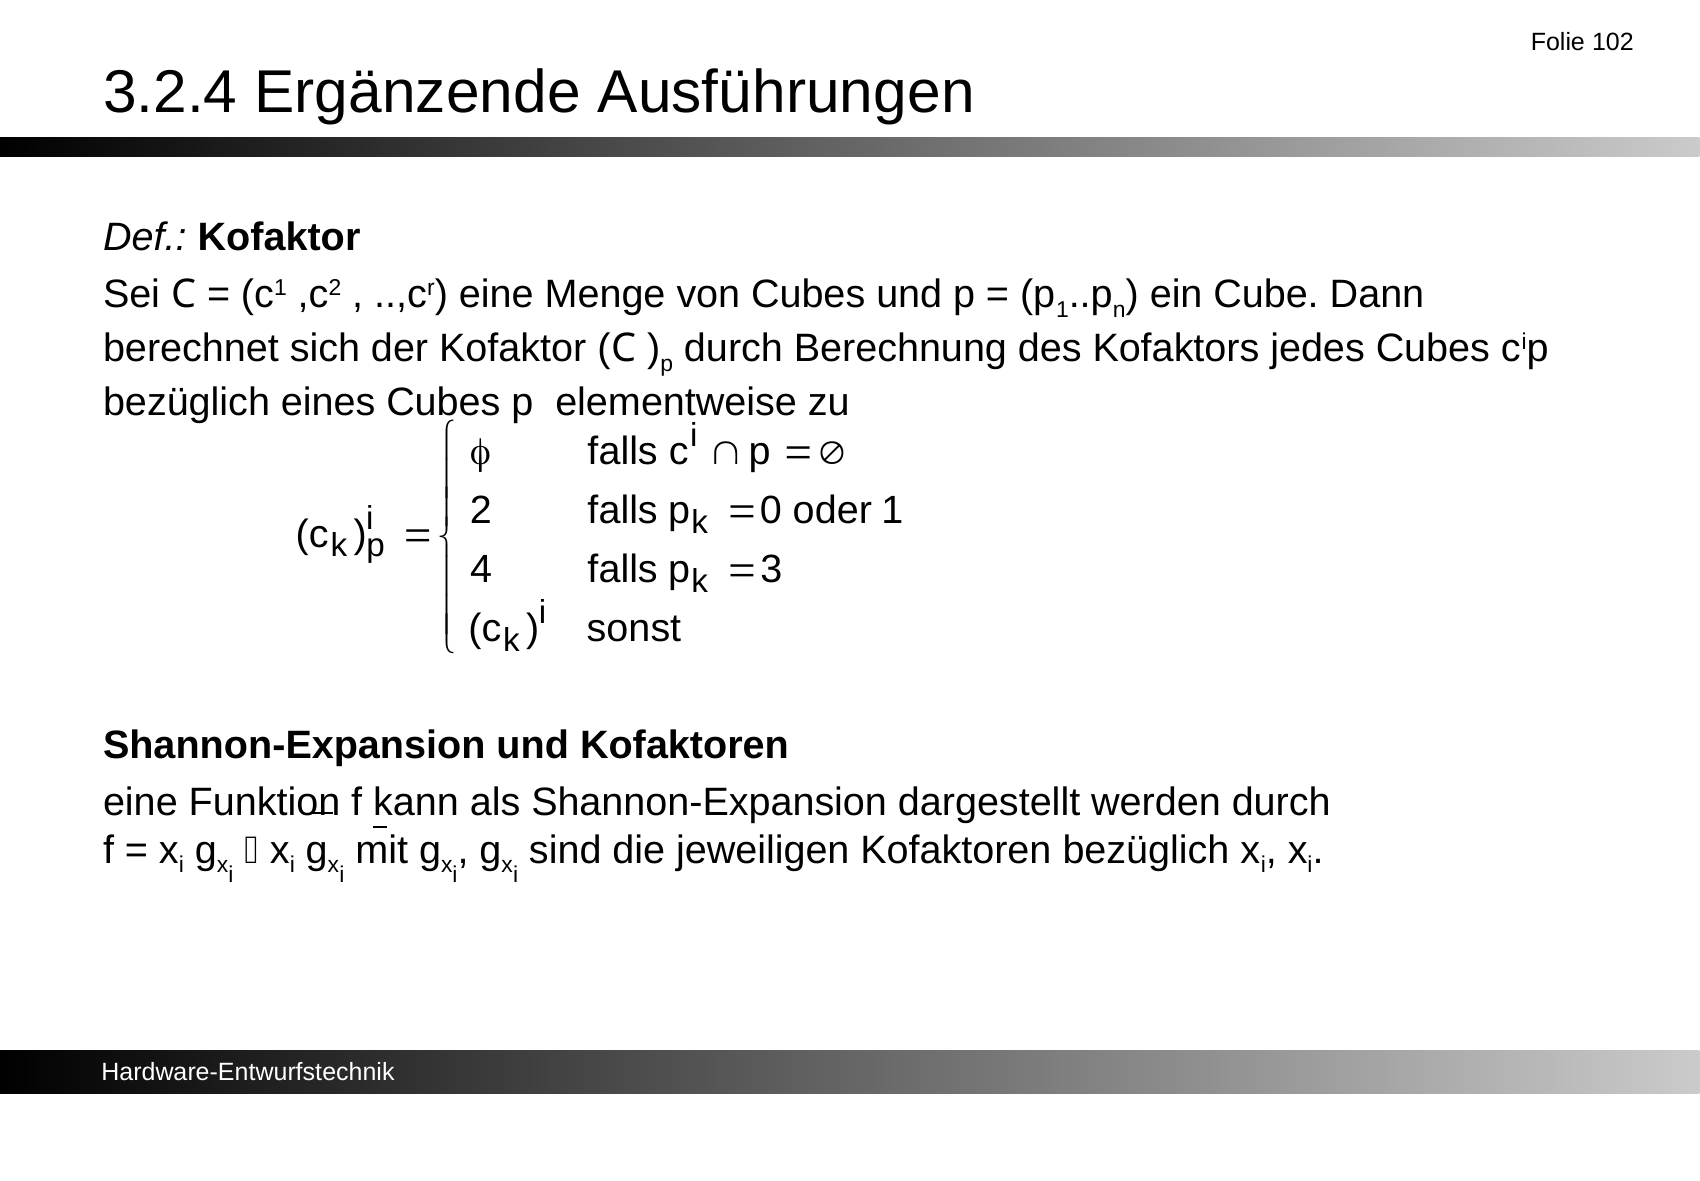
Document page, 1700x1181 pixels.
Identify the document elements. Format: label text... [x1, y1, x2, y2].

title 3.2.4 Ergänzende Ausführungen [87, 36, 1421, 142]
chart [294, 414, 988, 696]
list Def.: Kofaktor Sei C = (c1 ,c2 , ..,cr) eine Menge von Cubes und p = (p1..pn) ein Cube. Dann berechnet sich der Kofaktor (C )p durch Berechnung des Kofaktors jedes Cubes cip bezüglich eines Cubes p elementweise zu Shannon-Expansion und Kofaktoren eine Funktion f kann als Shannon-Expansion dargestellt werden durch f = xi gxi  xi gxi mit gxi, gxi sind die jeweiligen Kofaktoren bezüglich xi, xi. [87, 202, 1613, 1022]
